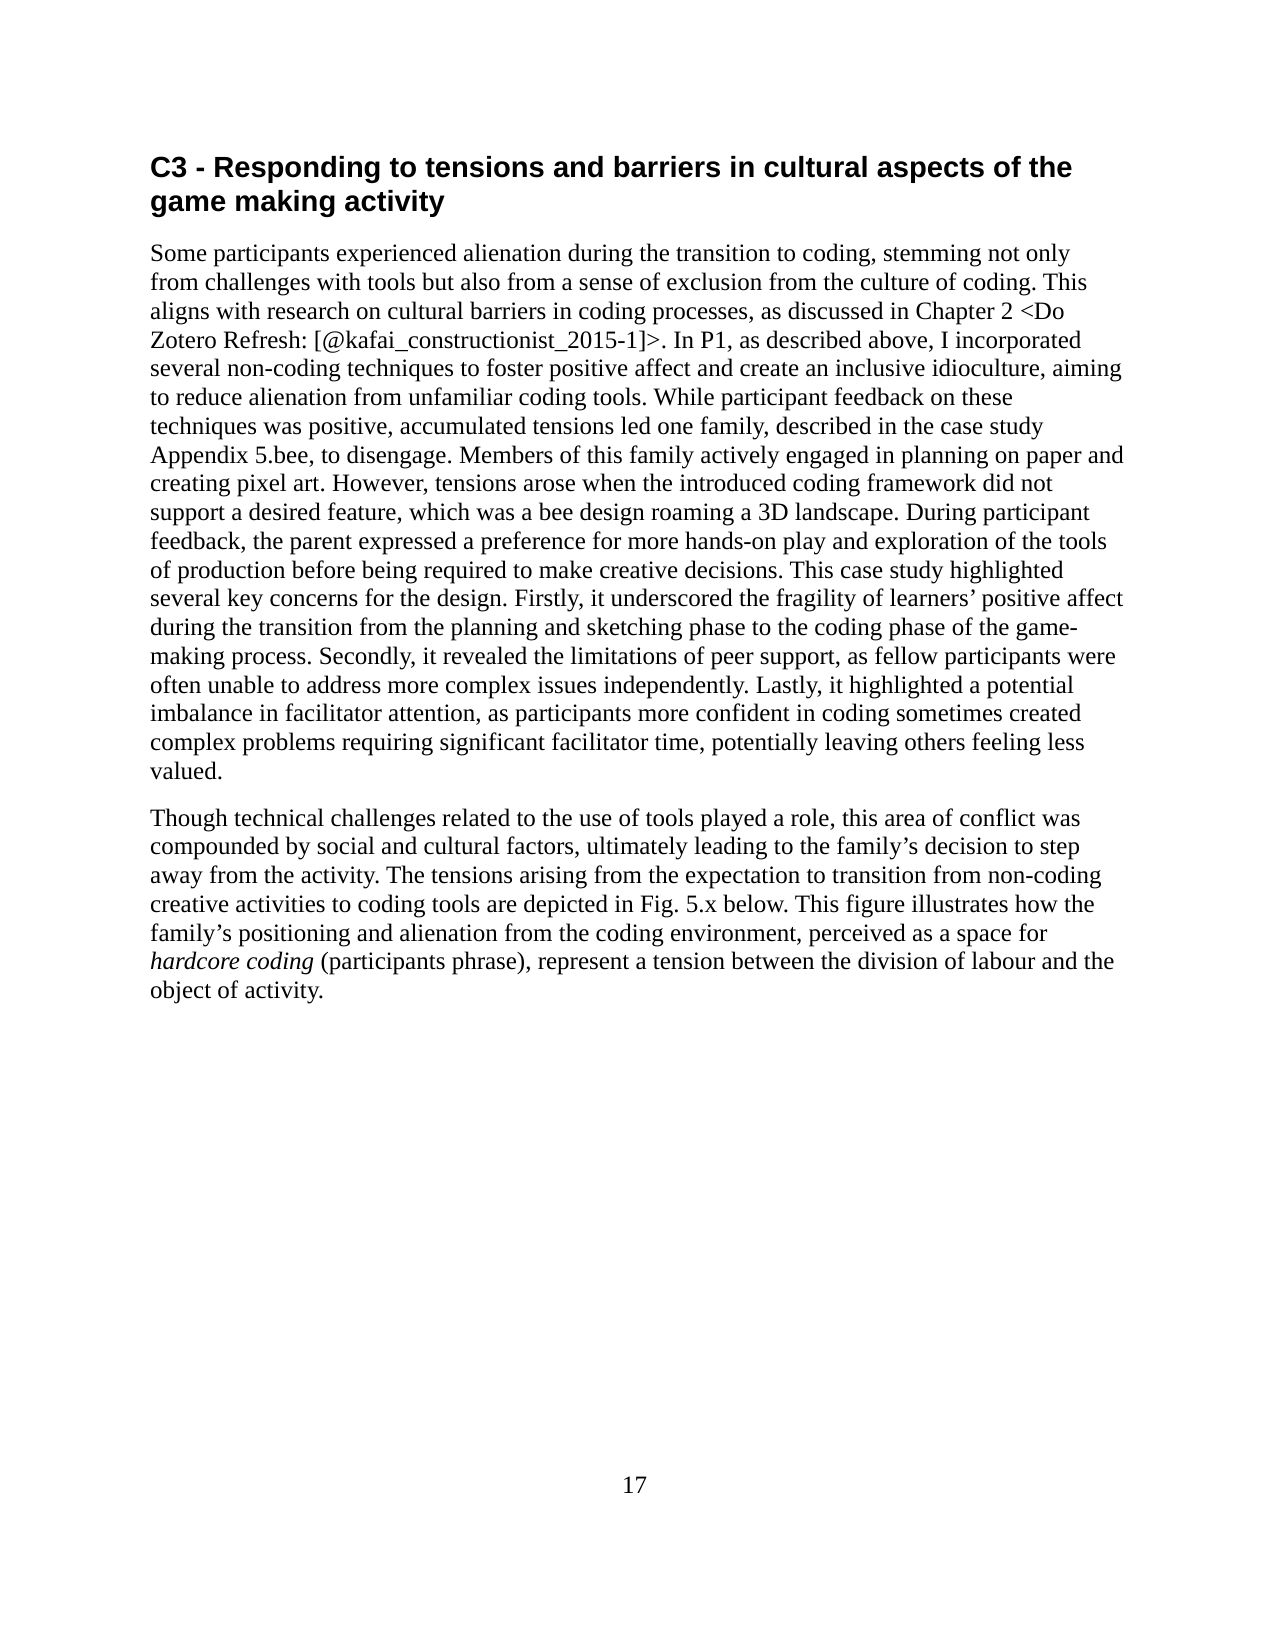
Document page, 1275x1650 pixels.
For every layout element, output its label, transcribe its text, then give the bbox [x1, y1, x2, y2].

text Some participants experienced alienation during the transition to coding, stemming not only from challenges with tools but also from a sense of exclusion from the culture of coding. This aligns with research on cultural barriers in coding processes, as discussed in Chapter 2 <Do Zotero Refresh: [@kafai_constructionist_2015-1]>. In P1, as described above, I incorporated several non-coding techniques to foster positive affect and create an inclusive idioculture, aiming to reduce alienation from unfamiliar coding tools. While participant feedback on these techniques was positive, accumulated tensions led one family, described in the case study Appendix 5.bee, to disengage. Members of this family actively engaged in planning on paper and creating pixel art. However, tensions arose when the introduced coding framework did not support a desired feature, which was a bee design roaming a 3D landscape. During participant feedback, the parent expressed a preference for more hands-on play and exploration of the tools of production before being required to make creative decisions. This case study highlighted several key concerns for the design. Firstly, it underscored the fragility of learners’ positive affect during the transition from the planning and sketching phase to the coding phase of the game-making process. Secondly, it revealed the limitations of peer support, as fellow participants were often unable to address more complex issues independently. Lastly, it highlighted a potential imbalance in facilitator attention, as participants more confident in coding sometimes created complex problems requiring significant facilitator time, potentially leaving others feeling less valued. [150, 238, 1125, 785]
text Though technical challenges related to the use of tools played a role, this area of conflict was compounded by social and cultural factors, ultimately leading to the family’s decision to step away from the activity. The tensions arising from the expectation to transition from non-coding creative activities to coding tools are depicted in Fig. 5.x below. This figure illustrates how the family’s positioning and alienation from the coding environment, perceived as a space for hardcore coding (participants phrase), represent a tension between the division of labour and the object of activity. [150, 803, 1125, 1004]
subtitle C3 - Responding to tensions and barriers in cultural aspects of the game making activity [150, 150, 1125, 217]
